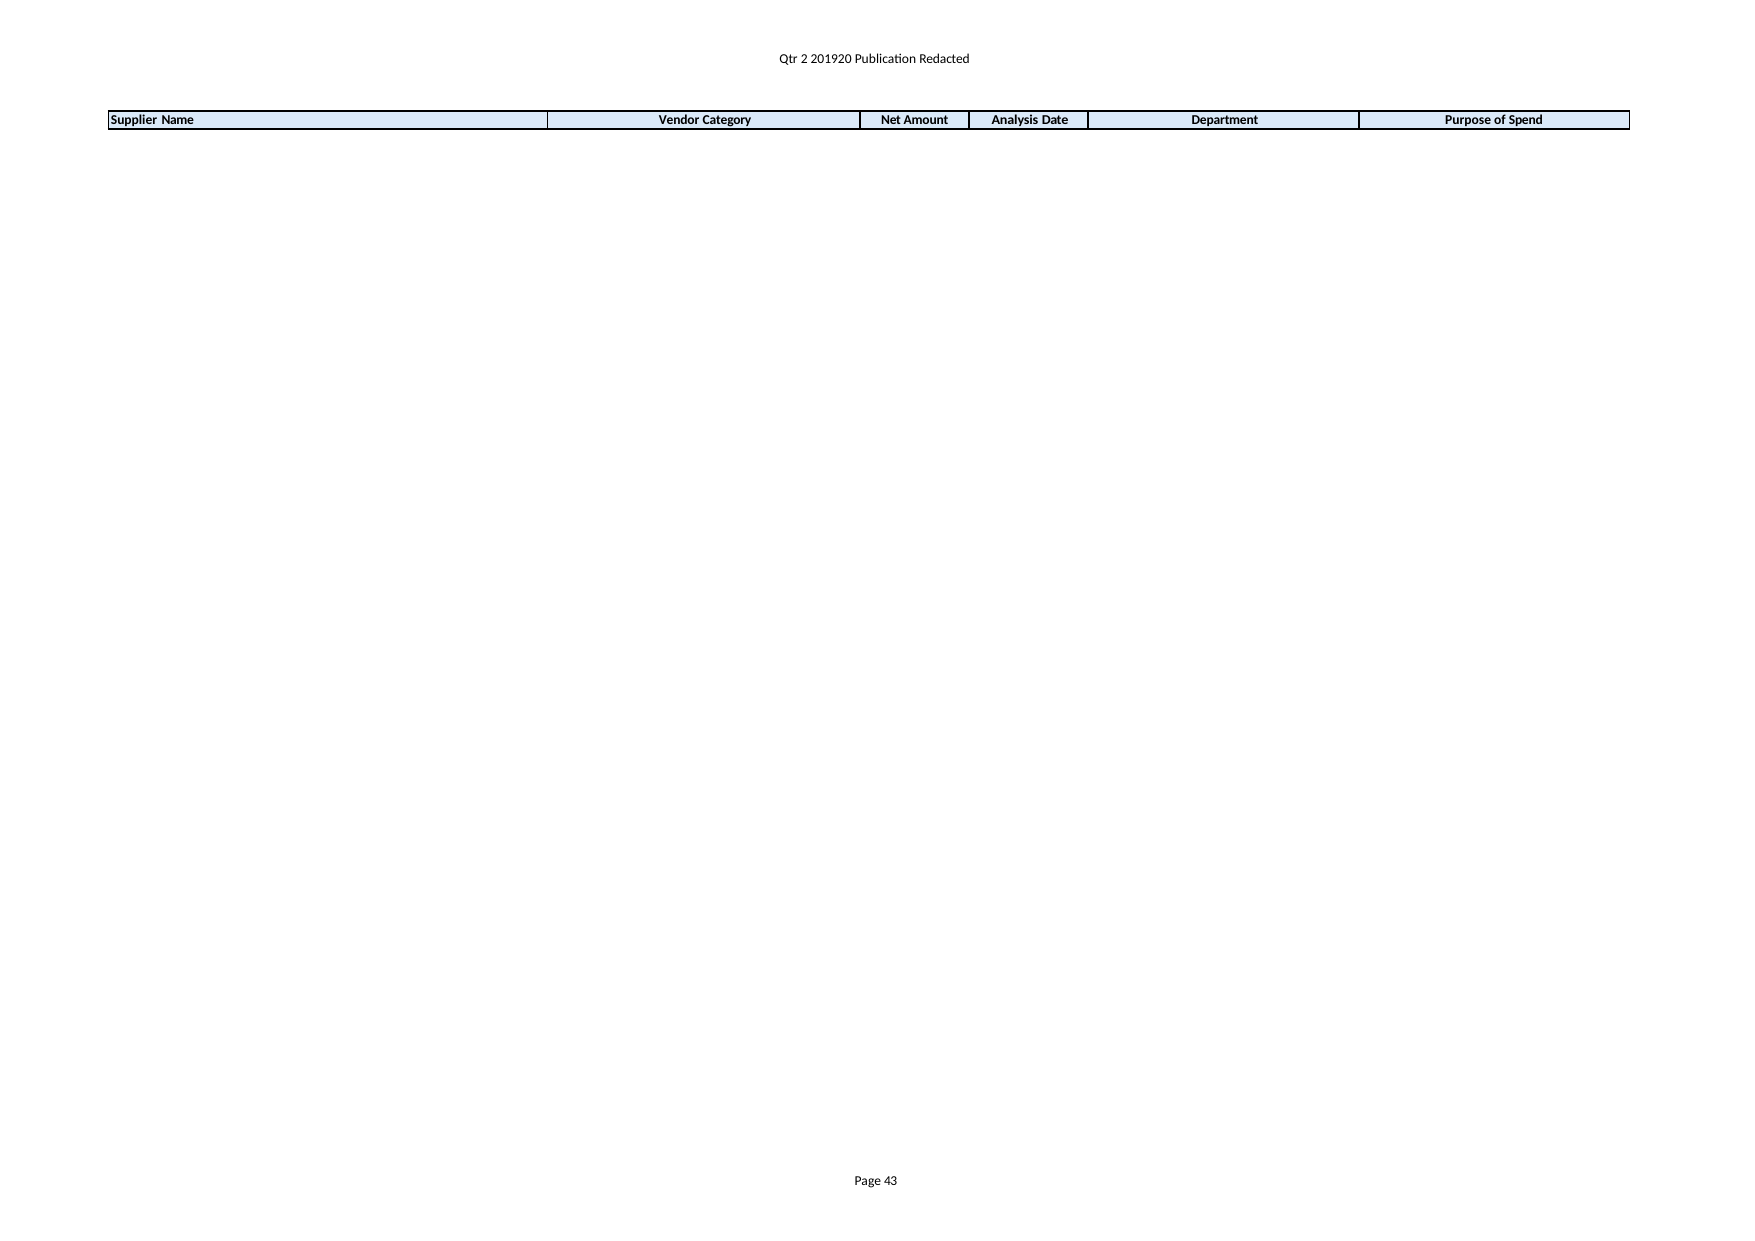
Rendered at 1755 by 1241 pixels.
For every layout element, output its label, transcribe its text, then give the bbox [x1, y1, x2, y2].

table_header Vendor Category [548, 112, 859, 128]
table_header Department [1089, 112, 1358, 128]
table_header Net Amount [861, 112, 968, 128]
table_header Supplier Name [109, 112, 547, 128]
table_header Analysis Date [970, 112, 1087, 128]
table_header Purpose of Spend [1360, 112, 1629, 128]
